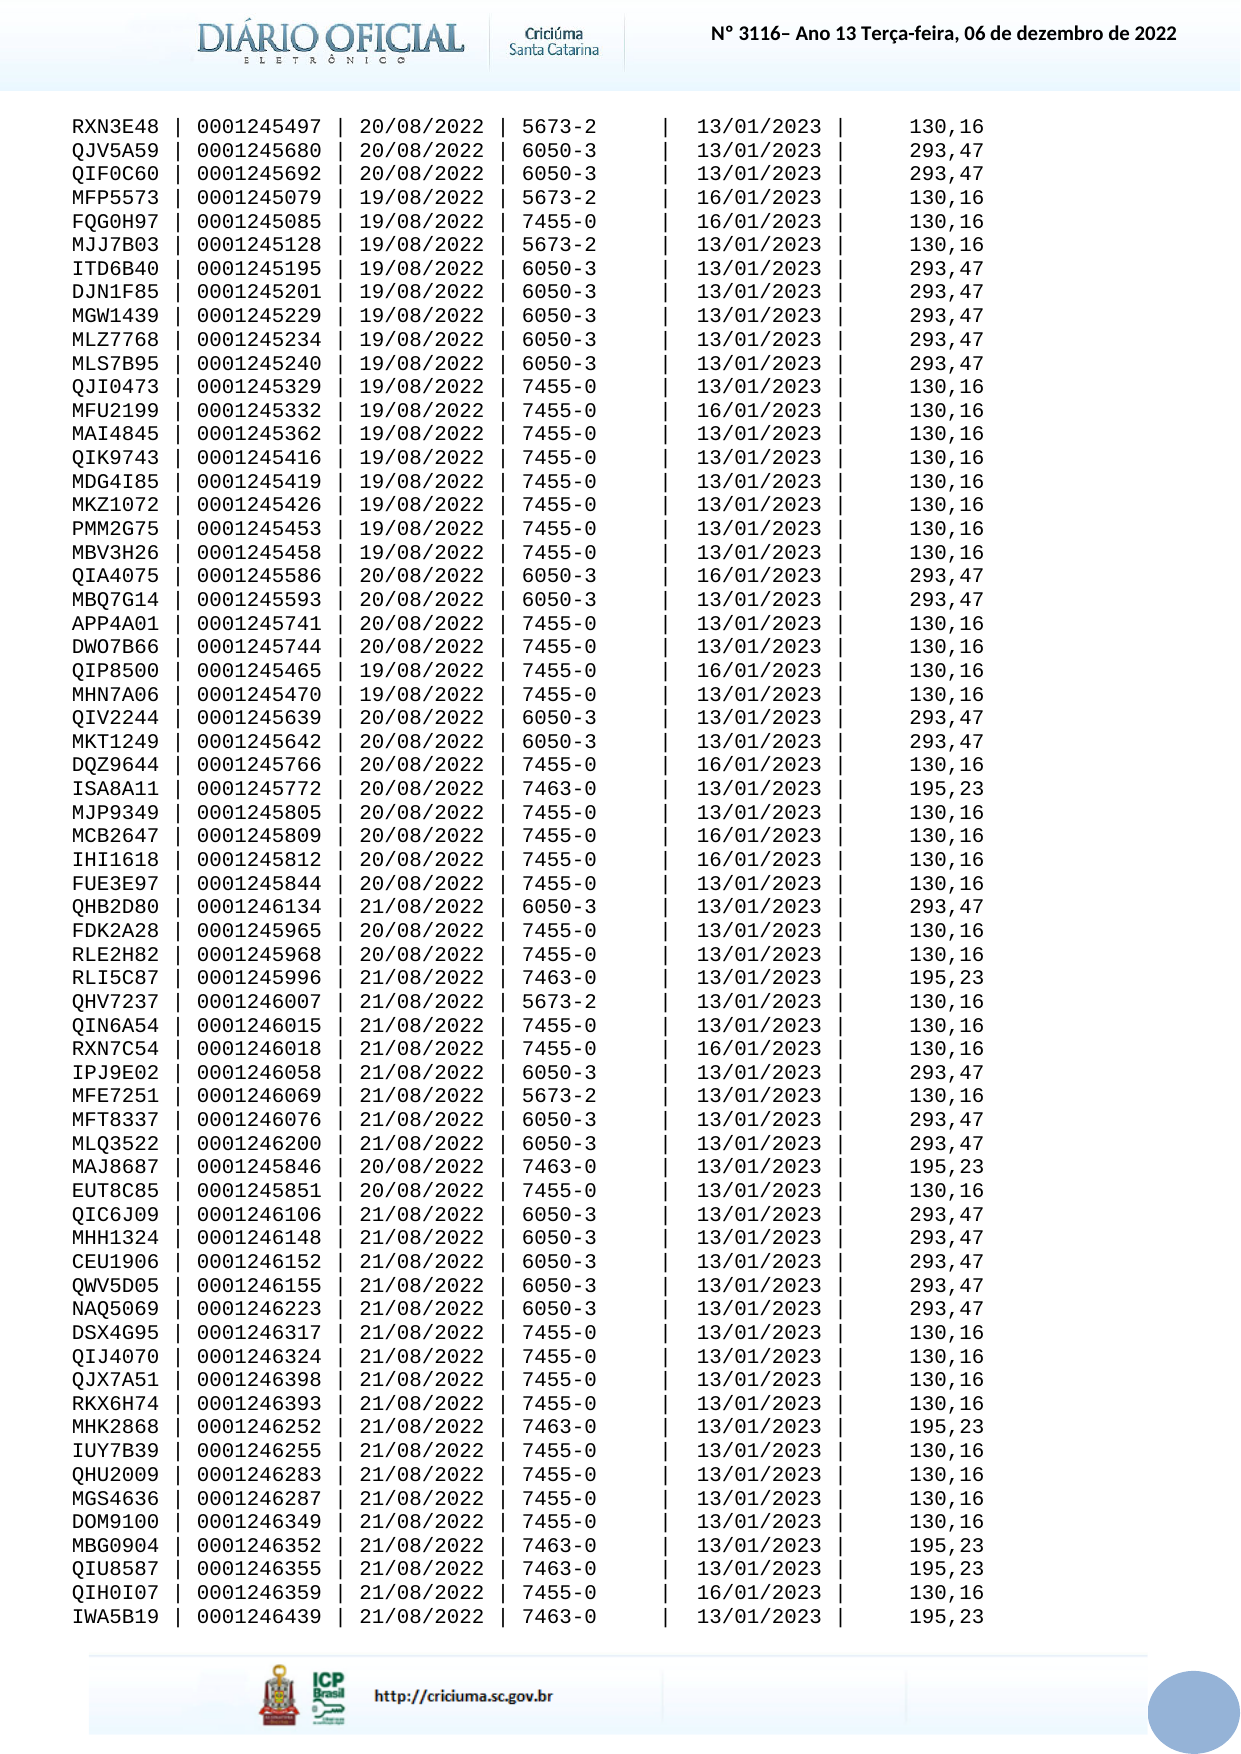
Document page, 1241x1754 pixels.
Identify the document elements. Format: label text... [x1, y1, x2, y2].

text RLI5C87 | 0001245996 | 21/08/2022 | 7463-0 | 13/01/2023 | 195,23 [59, 967, 1167, 991]
text QIK9743 | 0001245416 | 19/08/2022 | 7455-0 | 13/01/2023 | 130,16 [59, 447, 1167, 471]
text MHN7A06 | 0001245470 | 19/08/2022 | 7455-0 | 13/01/2023 | 130,16 [59, 683, 1167, 707]
text MCB2647 | 0001245809 | 20/08/2022 | 7455-0 | 16/01/2023 | 130,16 [59, 825, 1167, 849]
text MJP9349 | 0001245805 | 20/08/2022 | 7455-0 | 13/01/2023 | 130,16 [59, 802, 1167, 825]
text DQZ9644 | 0001245766 | 20/08/2022 | 7455-0 | 16/01/2023 | 130,16 [59, 754, 1167, 778]
text MJJ7B03 | 0001245128 | 19/08/2022 | 5673-2 | 13/01/2023 | 130,16 [59, 234, 1167, 258]
text MBQ7G14 | 0001245593 | 20/08/2022 | 6050-3 | 13/01/2023 | 293,47 [59, 589, 1167, 613]
text ITD6B40 | 0001245195 | 19/08/2022 | 6050-3 | 13/01/2023 | 293,47 [59, 258, 1167, 282]
text QIP8500 | 0001245465 | 19/08/2022 | 7455-0 | 16/01/2023 | 130,16 [59, 660, 1167, 683]
text MGW1439 | 0001245229 | 19/08/2022 | 6050-3 | 13/01/2023 | 293,47 [59, 305, 1167, 329]
text MFT8337 | 0001246076 | 21/08/2022 | 6050-3 | 13/01/2023 | 293,47 [59, 1109, 1167, 1133]
text DSX4G95 | 0001246317 | 21/08/2022 | 7455-0 | 13/01/2023 | 130,16 [59, 1322, 1167, 1346]
text EUT8C85 | 0001245851 | 20/08/2022 | 7455-0 | 13/01/2023 | 130,16 [59, 1180, 1167, 1204]
text MLQ3522 | 0001246200 | 21/08/2022 | 6050-3 | 13/01/2023 | 293,47 [59, 1133, 1167, 1156]
text RXN7C54 | 0001246018 | 21/08/2022 | 7455-0 | 16/01/2023 | 130,16 [59, 1038, 1167, 1062]
text QIV2244 | 0001245639 | 20/08/2022 | 6050-3 | 13/01/2023 | 293,47 [59, 707, 1167, 731]
text MGS4636 | 0001246287 | 21/08/2022 | 7455-0 | 13/01/2023 | 130,16 [59, 1487, 1167, 1511]
text MBG0904 | 0001246352 | 21/08/2022 | 7463-0 | 13/01/2023 | 195,23 [59, 1535, 1167, 1558]
text RXN3E48 | 0001245497 | 20/08/2022 | 5673-2 | 13/01/2023 | 130,16 [59, 116, 1167, 140]
text MKT1249 | 0001245642 | 20/08/2022 | 6050-3 | 13/01/2023 | 293,47 [59, 731, 1167, 754]
text QJI0473 | 0001245329 | 19/08/2022 | 7455-0 | 13/01/2023 | 130,16 [59, 376, 1167, 400]
text ISA8A11 | 0001245772 | 20/08/2022 | 7463-0 | 13/01/2023 | 195,23 [59, 778, 1167, 802]
text CEU1906 | 0001246152 | 21/08/2022 | 6050-3 | 13/01/2023 | 293,47 [59, 1251, 1167, 1275]
text QJX7A51 | 0001246398 | 21/08/2022 | 7455-0 | 13/01/2023 | 130,16 [59, 1369, 1167, 1393]
text IUY7B39 | 0001246255 | 21/08/2022 | 7455-0 | 13/01/2023 | 130,16 [59, 1440, 1167, 1464]
text NAQ5069 | 0001246223 | 21/08/2022 | 6050-3 | 13/01/2023 | 293,47 [59, 1298, 1167, 1322]
text DJN1F85 | 0001245201 | 19/08/2022 | 6050-3 | 13/01/2023 | 293,47 [59, 282, 1167, 305]
text QHU2009 | 0001246283 | 21/08/2022 | 7455-0 | 13/01/2023 | 130,16 [59, 1464, 1167, 1487]
text DWO7B66 | 0001245744 | 20/08/2022 | 7455-0 | 13/01/2023 | 130,16 [59, 636, 1167, 660]
text QIA4075 | 0001245586 | 20/08/2022 | 6050-3 | 16/01/2023 | 293,47 [59, 565, 1167, 589]
text MFE7251 | 0001246069 | 21/08/2022 | 5673-2 | 13/01/2023 | 130,16 [59, 1086, 1167, 1109]
text QIF0C60 | 0001245692 | 20/08/2022 | 6050-3 | 13/01/2023 | 293,47 [59, 163, 1167, 187]
text QIN6A54 | 0001246015 | 21/08/2022 | 7455-0 | 13/01/2023 | 130,16 [59, 1014, 1167, 1038]
text MLZ7768 | 0001245234 | 19/08/2022 | 6050-3 | 13/01/2023 | 293,47 [59, 329, 1167, 352]
text MHH1324 | 0001246148 | 21/08/2022 | 6050-3 | 13/01/2023 | 293,47 [59, 1227, 1167, 1251]
text MAI4845 | 0001245362 | 19/08/2022 | 7455-0 | 13/01/2023 | 130,16 [59, 423, 1167, 447]
text QHV7237 | 0001246007 | 21/08/2022 | 5673-2 | 13/01/2023 | 130,16 [59, 991, 1167, 1014]
text FQG0H97 | 0001245085 | 19/08/2022 | 7455-0 | 16/01/2023 | 130,16 [59, 211, 1167, 234]
text QIJ4070 | 0001246324 | 21/08/2022 | 7455-0 | 13/01/2023 | 130,16 [59, 1346, 1167, 1369]
text FDK2A28 | 0001245965 | 20/08/2022 | 7455-0 | 13/01/2023 | 130,16 [59, 920, 1167, 944]
text APP4A01 | 0001245741 | 20/08/2022 | 7455-0 | 13/01/2023 | 130,16 [59, 613, 1167, 636]
text IPJ9E02 | 0001246058 | 21/08/2022 | 6050-3 | 13/01/2023 | 293,47 [59, 1062, 1167, 1086]
text QIU8587 | 0001246355 | 21/08/2022 | 7463-0 | 13/01/2023 | 195,23 [59, 1558, 1167, 1582]
text DOM9100 | 0001246349 | 21/08/2022 | 7455-0 | 13/01/2023 | 130,16 [59, 1511, 1167, 1535]
text MKZ1072 | 0001245426 | 19/08/2022 | 7455-0 | 13/01/2023 | 130,16 [59, 494, 1167, 518]
text MDG4I85 | 0001245419 | 19/08/2022 | 7455-0 | 13/01/2023 | 130,16 [59, 471, 1167, 494]
text RKX6H74 | 0001246393 | 21/08/2022 | 7455-0 | 13/01/2023 | 130,16 [59, 1393, 1167, 1417]
text IWA5B19 | 0001246439 | 21/08/2022 | 7463-0 | 13/01/2023 | 195,23 [59, 1606, 1167, 1629]
text QWV5D05 | 0001246155 | 21/08/2022 | 6050-3 | 13/01/2023 | 293,47 [59, 1275, 1167, 1298]
text MFP5573 | 0001245079 | 19/08/2022 | 5673-2 | 16/01/2023 | 130,16 [59, 187, 1167, 211]
text MBV3H26 | 0001245458 | 19/08/2022 | 7455-0 | 13/01/2023 | 130,16 [59, 542, 1167, 565]
text FUE3E97 | 0001245844 | 20/08/2022 | 7455-0 | 13/01/2023 | 130,16 [59, 873, 1167, 896]
text QIH0I07 | 0001246359 | 21/08/2022 | 7455-0 | 16/01/2023 | 130,16 [59, 1582, 1167, 1606]
text MAJ8687 | 0001245846 | 20/08/2022 | 7463-0 | 13/01/2023 | 195,23 [59, 1156, 1167, 1180]
text RLE2H82 | 0001245968 | 20/08/2022 | 7455-0 | 13/01/2023 | 130,16 [59, 944, 1167, 967]
text MFU2199 | 0001245332 | 19/08/2022 | 7455-0 | 16/01/2023 | 130,16 [59, 400, 1167, 423]
text QIC6J09 | 0001246106 | 21/08/2022 | 6050-3 | 13/01/2023 | 293,47 [59, 1204, 1167, 1227]
text MHK2868 | 0001246252 | 21/08/2022 | 7463-0 | 13/01/2023 | 195,23 [59, 1417, 1167, 1440]
text PMM2G75 | 0001245453 | 19/08/2022 | 7455-0 | 13/01/2023 | 130,16 [59, 518, 1167, 542]
text QHB2D80 | 0001246134 | 21/08/2022 | 6050-3 | 13/01/2023 | 293,47 [59, 896, 1167, 920]
text QJV5A59 | 0001245680 | 20/08/2022 | 6050-3 | 13/01/2023 | 293,47 [59, 140, 1167, 163]
text MLS7B95 | 0001245240 | 19/08/2022 | 6050-3 | 13/01/2023 | 293,47 [59, 352, 1167, 376]
text IHI1618 | 0001245812 | 20/08/2022 | 7455-0 | 16/01/2023 | 130,16 [59, 849, 1167, 873]
